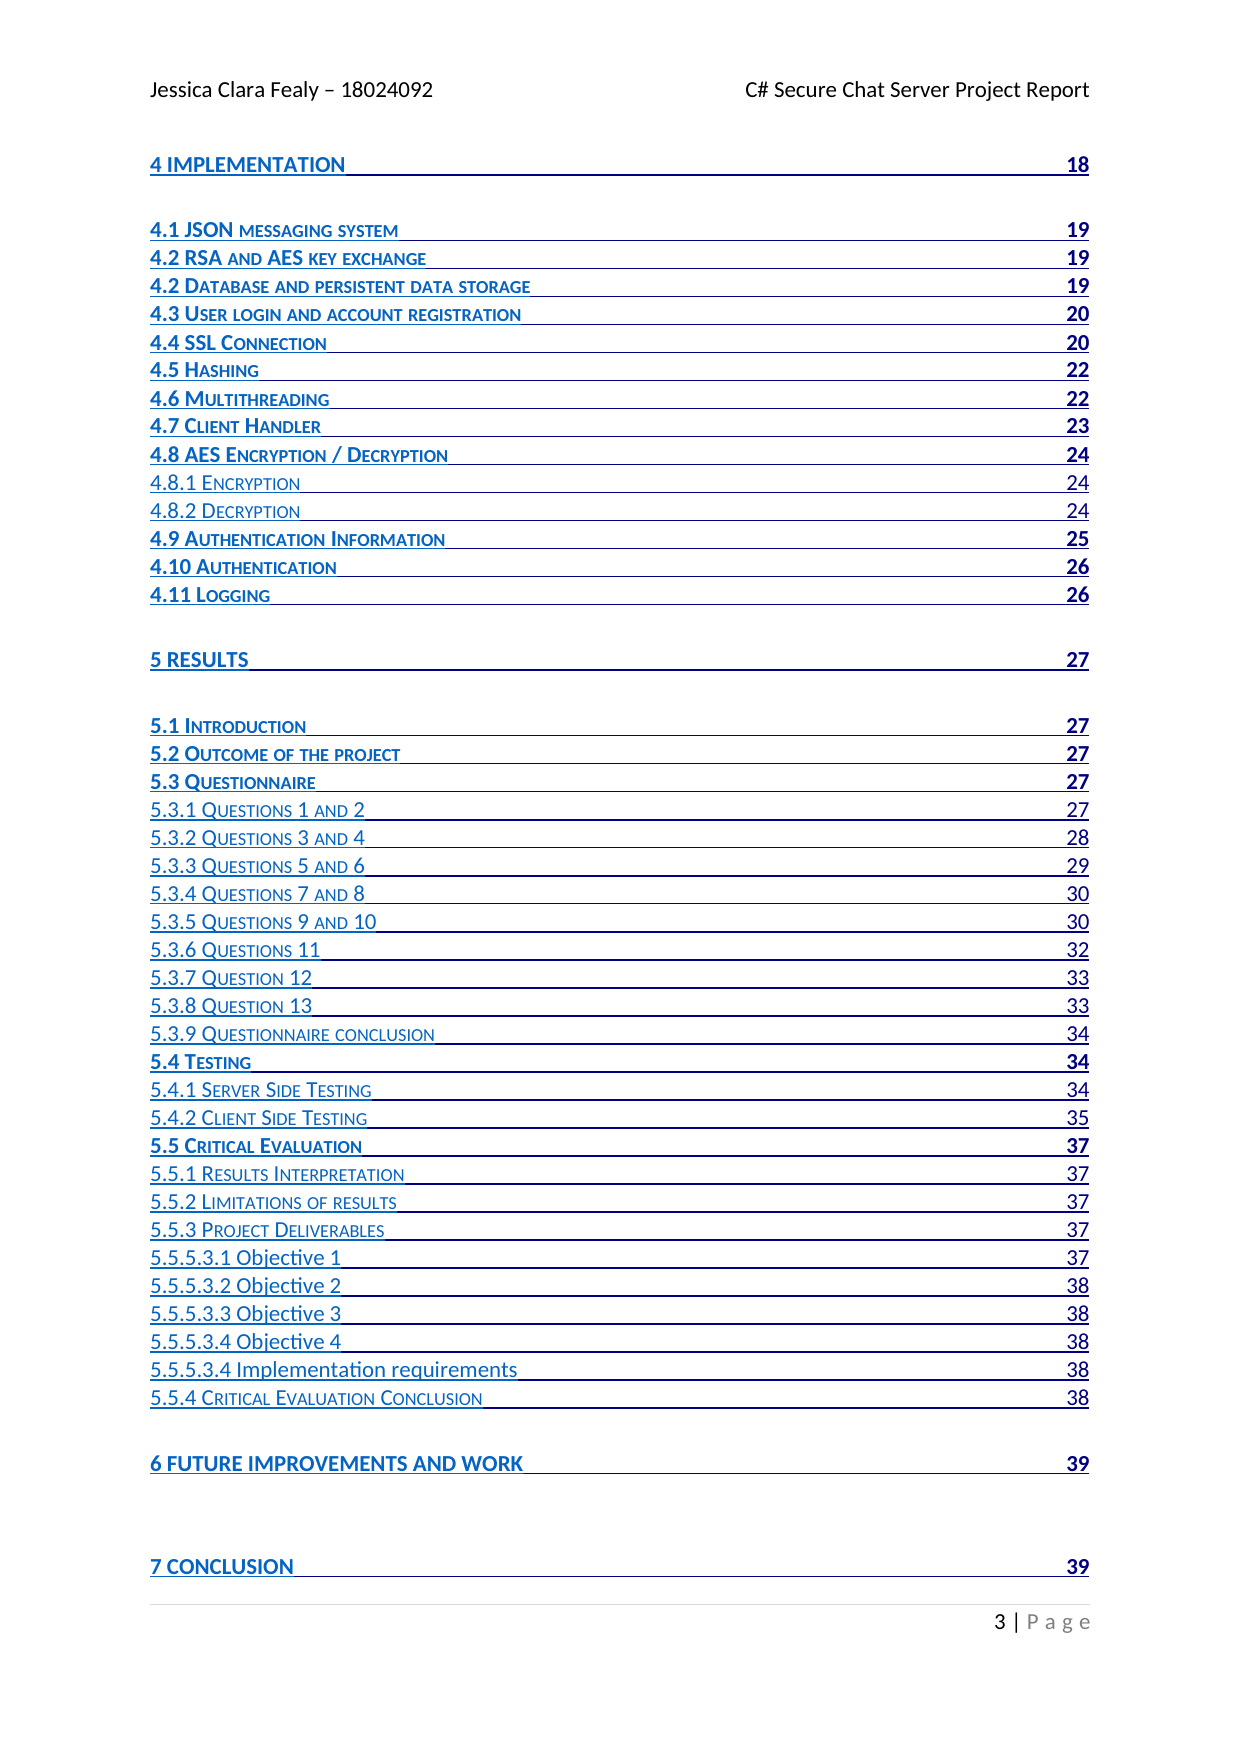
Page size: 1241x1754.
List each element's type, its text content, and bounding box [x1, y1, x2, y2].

text 4 Implementation 18 [150, 150, 1090, 178]
text 5.5.5.3.2 Objective 2 38 [150, 1271, 1090, 1299]
text 4.5 Hashing 22 [150, 356, 1090, 384]
text 5.4 Testing 34 [150, 1047, 1090, 1075]
text 5.5.1 Results Interpretation 37 [150, 1159, 1090, 1187]
text 5 Results 27 [150, 645, 1090, 673]
text 5.5 Critical Evaluation 37 [150, 1131, 1090, 1159]
text 4.1 JSON messaging system 19 [150, 216, 1090, 243]
text 4.7 Client Handler 23 [150, 412, 1090, 440]
text 4.3 User login and account registration 20 [150, 299, 1090, 328]
text 5.4.2 Client Side Testing 35 [150, 1103, 1090, 1131]
text 5.3.3 Questions 5 and 6 29 [150, 851, 1090, 879]
text 5.5.2 Limitations of results 37 [150, 1187, 1090, 1215]
text 5.3.8 Question 13 33 [150, 991, 1090, 1019]
text 6 Future Improvements and Work 39 [150, 1449, 1090, 1477]
text 5.5.5.3.1 Objective 1 37 [150, 1243, 1090, 1271]
text 4.11 Logging 26 [150, 580, 1090, 608]
text 5.3.9 Questionnaire conclusion 34 [150, 1019, 1090, 1047]
text 4.9 Authentication Information 25 [150, 524, 1090, 552]
text 5.5.5.3.3 Objective 3 38 [150, 1299, 1090, 1327]
text 4.8 AES Encryption / Decryption 24 [150, 440, 1090, 468]
text 5.5.5.3.4 Objective 4 38 [150, 1327, 1090, 1355]
text 4.6 Multithreading 22 [150, 384, 1090, 412]
text 5.3.2 Questions 3 and 4 28 [150, 823, 1090, 851]
text 4.2 RSA and AES key exchange 19 [150, 243, 1090, 272]
text 4.8.1 Encryption 24 [150, 468, 1090, 496]
text 4.10 Authentication 26 [150, 552, 1090, 580]
text 5.5.4 Critical Evaluation Conclusion 38 [150, 1383, 1090, 1411]
text 7 Conclusion 39 [150, 1552, 1090, 1580]
text 5.3.5 Questions 9 and 10 30 [150, 907, 1090, 935]
text 4.2 Database and persistent data storage 19 [150, 272, 1090, 299]
text 5.3.7 Question 12 33 [150, 963, 1090, 991]
text 4.4 SSL Connection 20 [150, 328, 1090, 356]
text 5.4.1 Server Side Testing 34 [150, 1075, 1090, 1103]
text 5.5.5.3.4 Implementation requirements 38 [150, 1355, 1090, 1383]
text 5.3.6 Questions 11 32 [150, 935, 1090, 963]
text 5.3 Questionnaire 27 [150, 767, 1090, 795]
text 5.5.3 Project Deliverables 37 [150, 1215, 1090, 1243]
text 5.3.4 Questions 7 and 8 30 [150, 879, 1090, 907]
text 5.1 Introduction 27 [150, 711, 1090, 739]
text 4.8.2 Decryption 24 [150, 496, 1090, 524]
text 5.2 Outcome of the project 27 [150, 739, 1090, 767]
text 5.3.1 Questions 1 and 2 27 [150, 795, 1090, 823]
